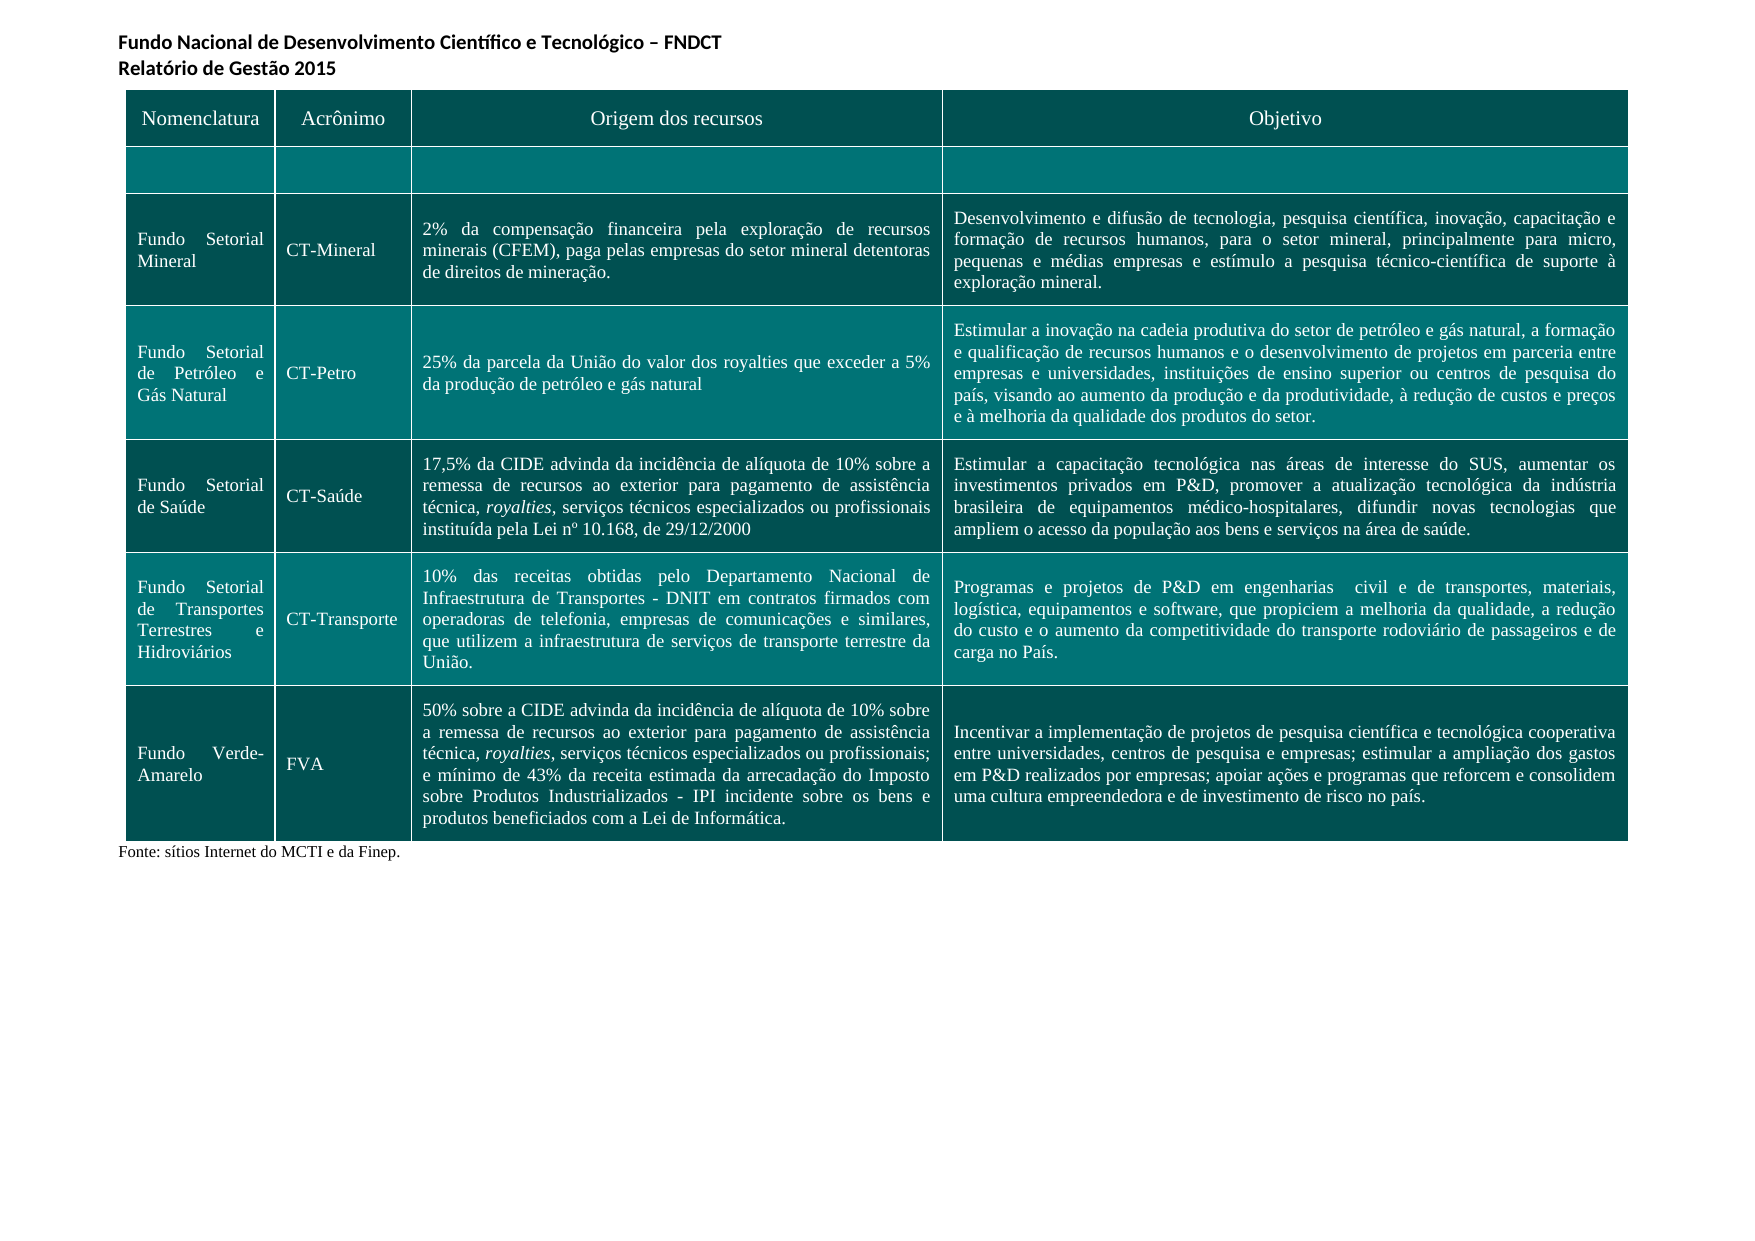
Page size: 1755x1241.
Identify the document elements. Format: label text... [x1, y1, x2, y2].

table_cell [276, 147, 411, 193]
table_cell CT-Transporte [276, 553, 411, 685]
table_cell CT-Saúde [276, 440, 411, 552]
table_cell Desenvolvimento e difusão de tecnologia, pesquisa científica, inovação, capacitação e formação de recursos humanos, para o setor mineral, principalmente para micro, pequenas e médias empresas e estímulo a pesquisa técnico-científica de suporte à exploração mineral. [943, 194, 1628, 305]
table_cell Fundo Setorial Mineral [126, 194, 274, 305]
table_cell [943, 147, 1628, 193]
table_cell Programas e projetos de P&D em engenharias civil e de transportes, materiais, logística, equipamentos e software, que propiciem a melhoria da qualidade, a redução do custo e o aumento da competitividade do transporte rodoviário de passageiros e de carga no País. [943, 553, 1628, 685]
table_cell Fundo Setorial de Transportes Terrestres e Hidroviários [126, 553, 274, 685]
table_cell 10% das receitas obtidas pelo Departamento Nacional de Infraestrutura de Transportes - DNIT em contratos firmados com operadoras de telefonia, empresas de comunicações e similares, que utilizem a infraestrutura de serviços de transporte terrestre da União. [412, 553, 942, 685]
text Fonte: sítios Internet do MCTI e da Finep. [118, 842, 1636, 861]
table_cell 25% da parcela da União do valor dos royalties que exceder a 5% da produção de petróleo e gás natural [412, 306, 942, 439]
table_cell Incentivar a implementação de projetos de pesquisa científica e tecnológica cooperativa entre universidades, centros de pesquisa e empresas; estimular a ampliação dos gastos em P&D realizados por empresas; apoiar ações e programas que reforcem e consolidem uma cultura empreendedora e de investimento de risco no país. [943, 686, 1628, 841]
table_cell 2% da compensação financeira pela exploração de recursos minerais (CFEM), paga pelas empresas do setor mineral detentoras de direitos de mineração. [412, 194, 942, 305]
table_cell 17,5% da CIDE advinda da incidência de alíquota de 10% sobre a remessa de recursos ao exterior para pagamento de assistência técnica, royalties, serviços técnicos especializados ou profissionais instituída pela Lei nº 10.168, de 29/12/2000 [412, 440, 942, 552]
table_cell Fundo Setorial de Petróleo e Gás Natural [126, 306, 274, 439]
table_cell FVA [276, 686, 411, 841]
table_cell [412, 147, 942, 193]
table_cell CT-Petro [276, 306, 411, 439]
table_header Nomenclatura [126, 90, 274, 146]
table_cell Estimular a inovação na cadeia produtiva do setor de petróleo e gás natural, a formação e qualificação de recursos humanos e o desenvolvimento de projetos em parceria entre empresas e universidades, instituições de ensino superior ou centros de pesquisa do país, visando ao aumento da produção e da produtividade, à redução de custos e preços e à melhoria da qualidade dos produtos do setor. [943, 306, 1628, 439]
table_cell CT-Mineral [276, 194, 411, 305]
table_header Objetivo [943, 90, 1628, 146]
table_header Acrônimo [276, 90, 411, 146]
table_cell [126, 147, 274, 193]
table_header Origem dos recursos [412, 90, 942, 146]
table_cell Estimular a capacitação tecnológica nas áreas de interesse do SUS, aumentar os investimentos privados em P&D, promover a atualização tecnológica da indústria brasileira de equipamentos médico-hospitalares, difundir novas tecnologias que ampliem o acesso da população aos bens e serviços na área de saúde. [943, 440, 1628, 552]
table_cell 50% sobre a CIDE advinda da incidência de alíquota de 10% sobre a remessa de recursos ao exterior para pagamento de assistência técnica, royalties, serviços técnicos especializados ou profissionais; e mínimo de 43% da receita estimada da arrecadação do Imposto sobre Produtos Industrializados - IPI incidente sobre os bens e produtos beneficiados com a Lei de Informática. [412, 686, 942, 841]
table_cell Fundo Verde-Amarelo [126, 686, 274, 841]
table_cell Fundo Setorial de Saúde [126, 440, 274, 552]
